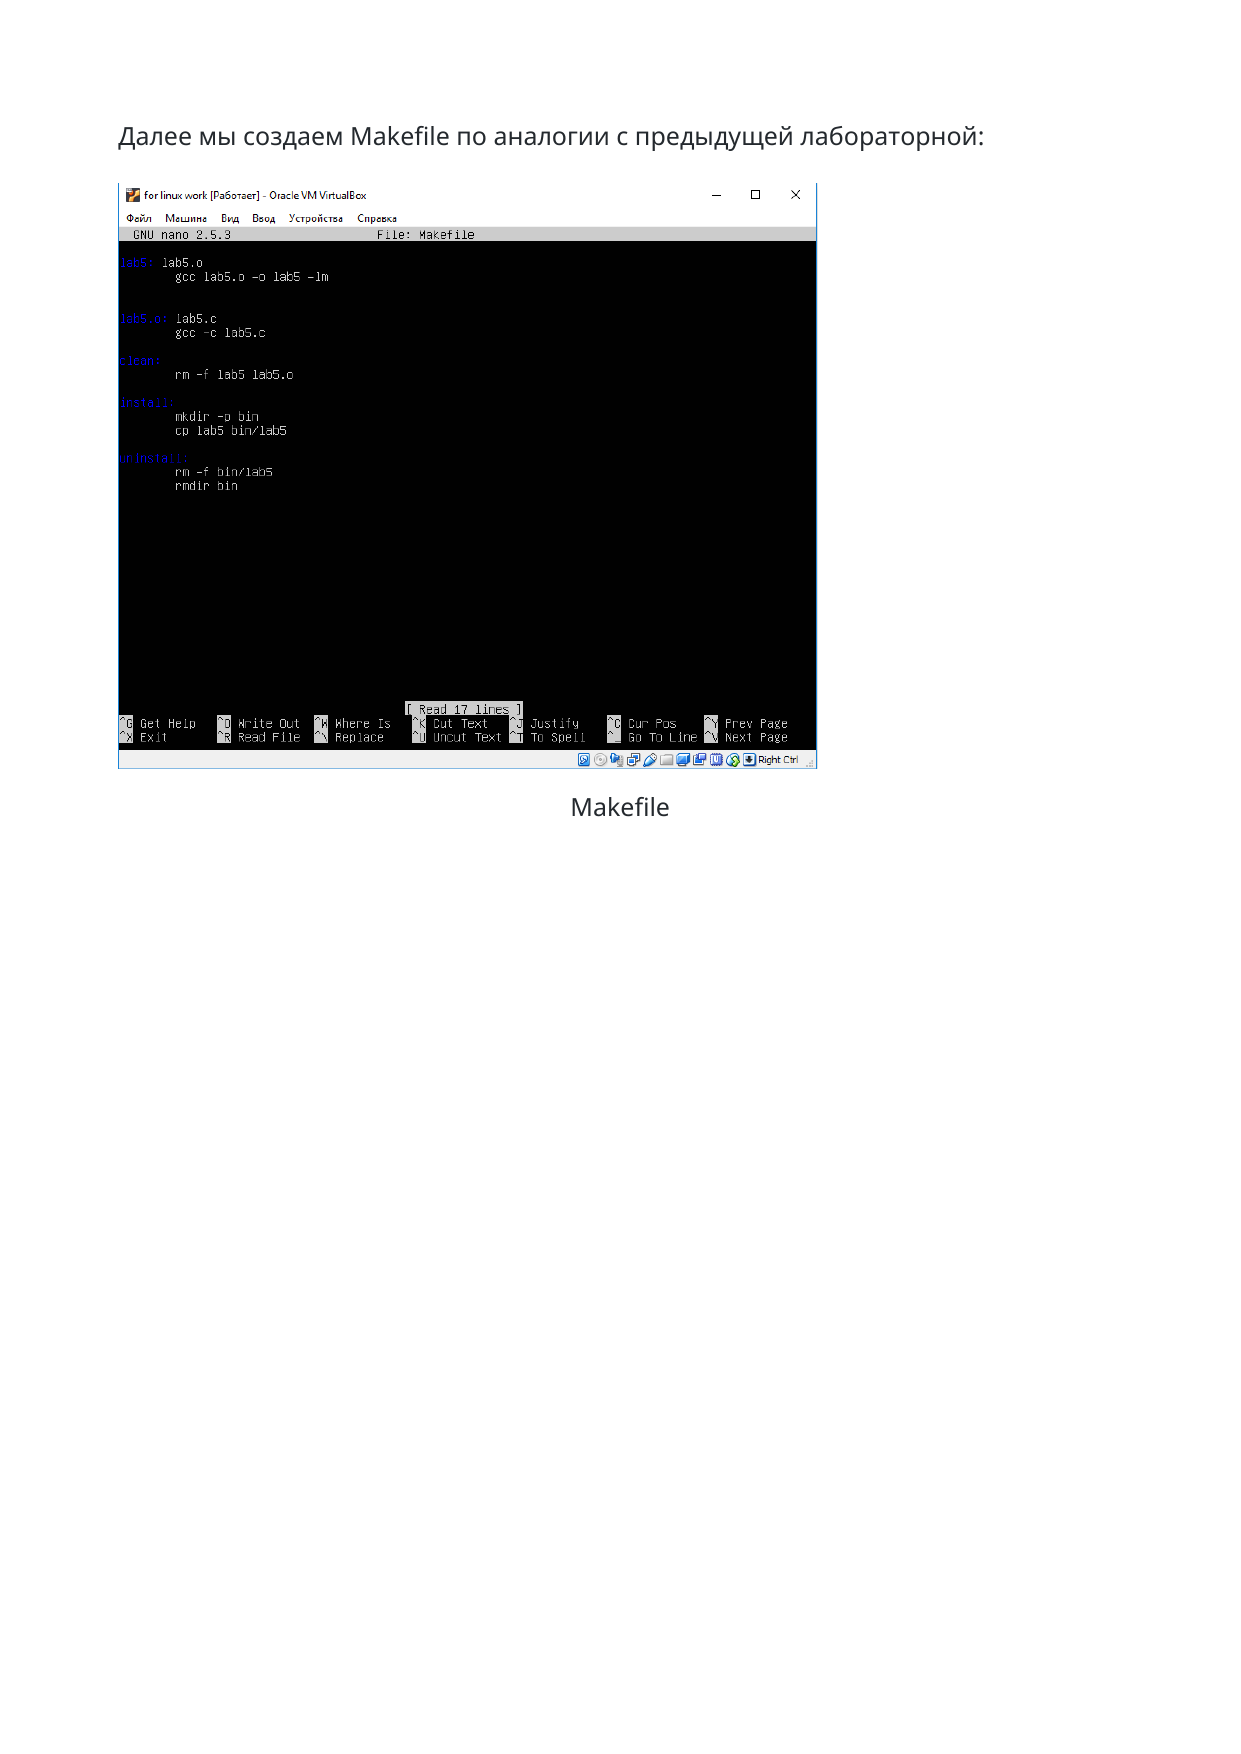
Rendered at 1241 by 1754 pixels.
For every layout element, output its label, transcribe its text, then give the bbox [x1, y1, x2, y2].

text Далее мы создаем Makefile по аналогии с предыдущей лабораторной: [118, 118, 1122, 152]
text Makefile [118, 789, 1122, 823]
picture [118, 183, 818, 769]
